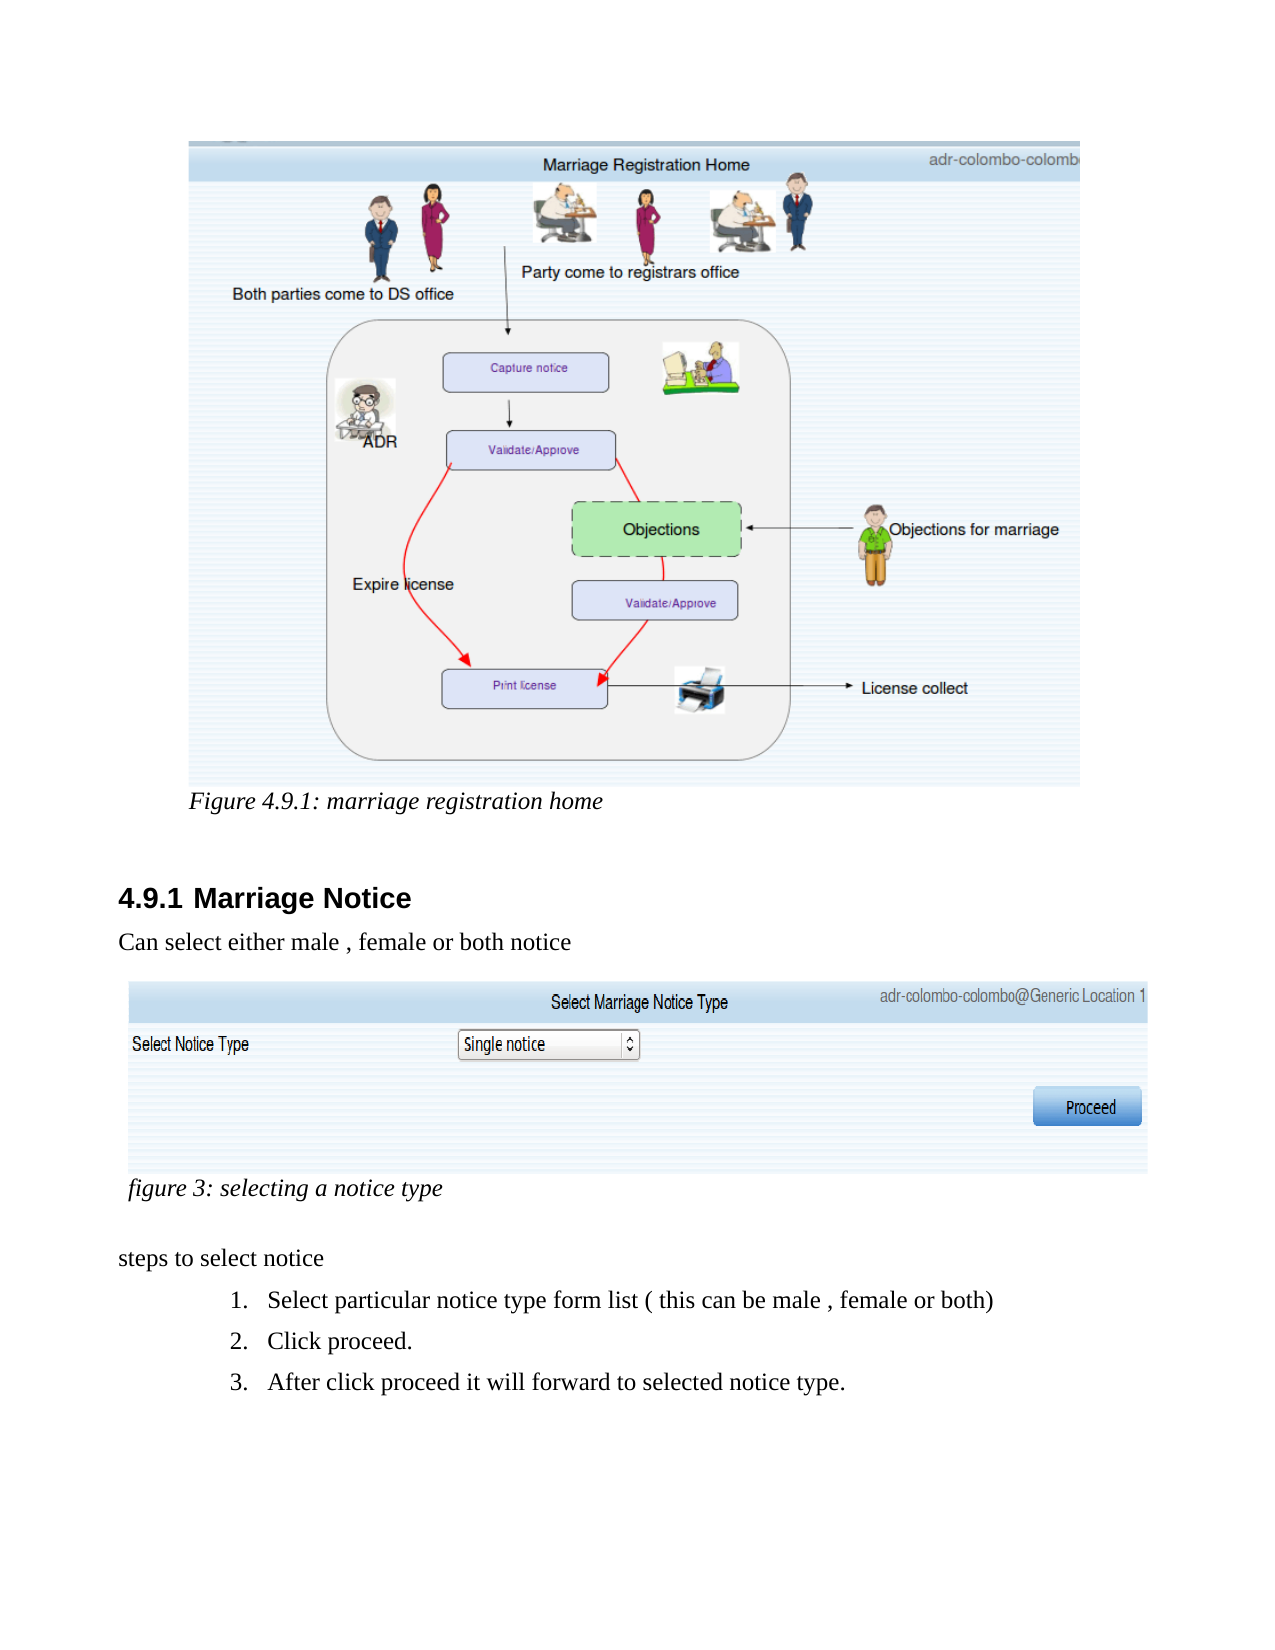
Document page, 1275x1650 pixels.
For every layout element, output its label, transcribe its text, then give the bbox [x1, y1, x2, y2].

subtitle Marriage Notice [118, 881, 1157, 915]
list Select particular notice type form list ( this can be male , female or both) [229, 1285, 1157, 1313]
text steps to select notice [118, 1243, 1157, 1272]
picture [128, 981, 1148, 1174]
picture [188, 141, 1080, 787]
text figure 3: selecting a notice type [128, 1174, 1147, 1202]
text Can select either male , female or both notice [118, 927, 1157, 956]
list After click proceed it will forward to selected notice type. [229, 1367, 1157, 1396]
list Click proceed. [229, 1326, 1157, 1355]
text Figure 4.9.1: marriage registration home [188, 787, 1080, 815]
